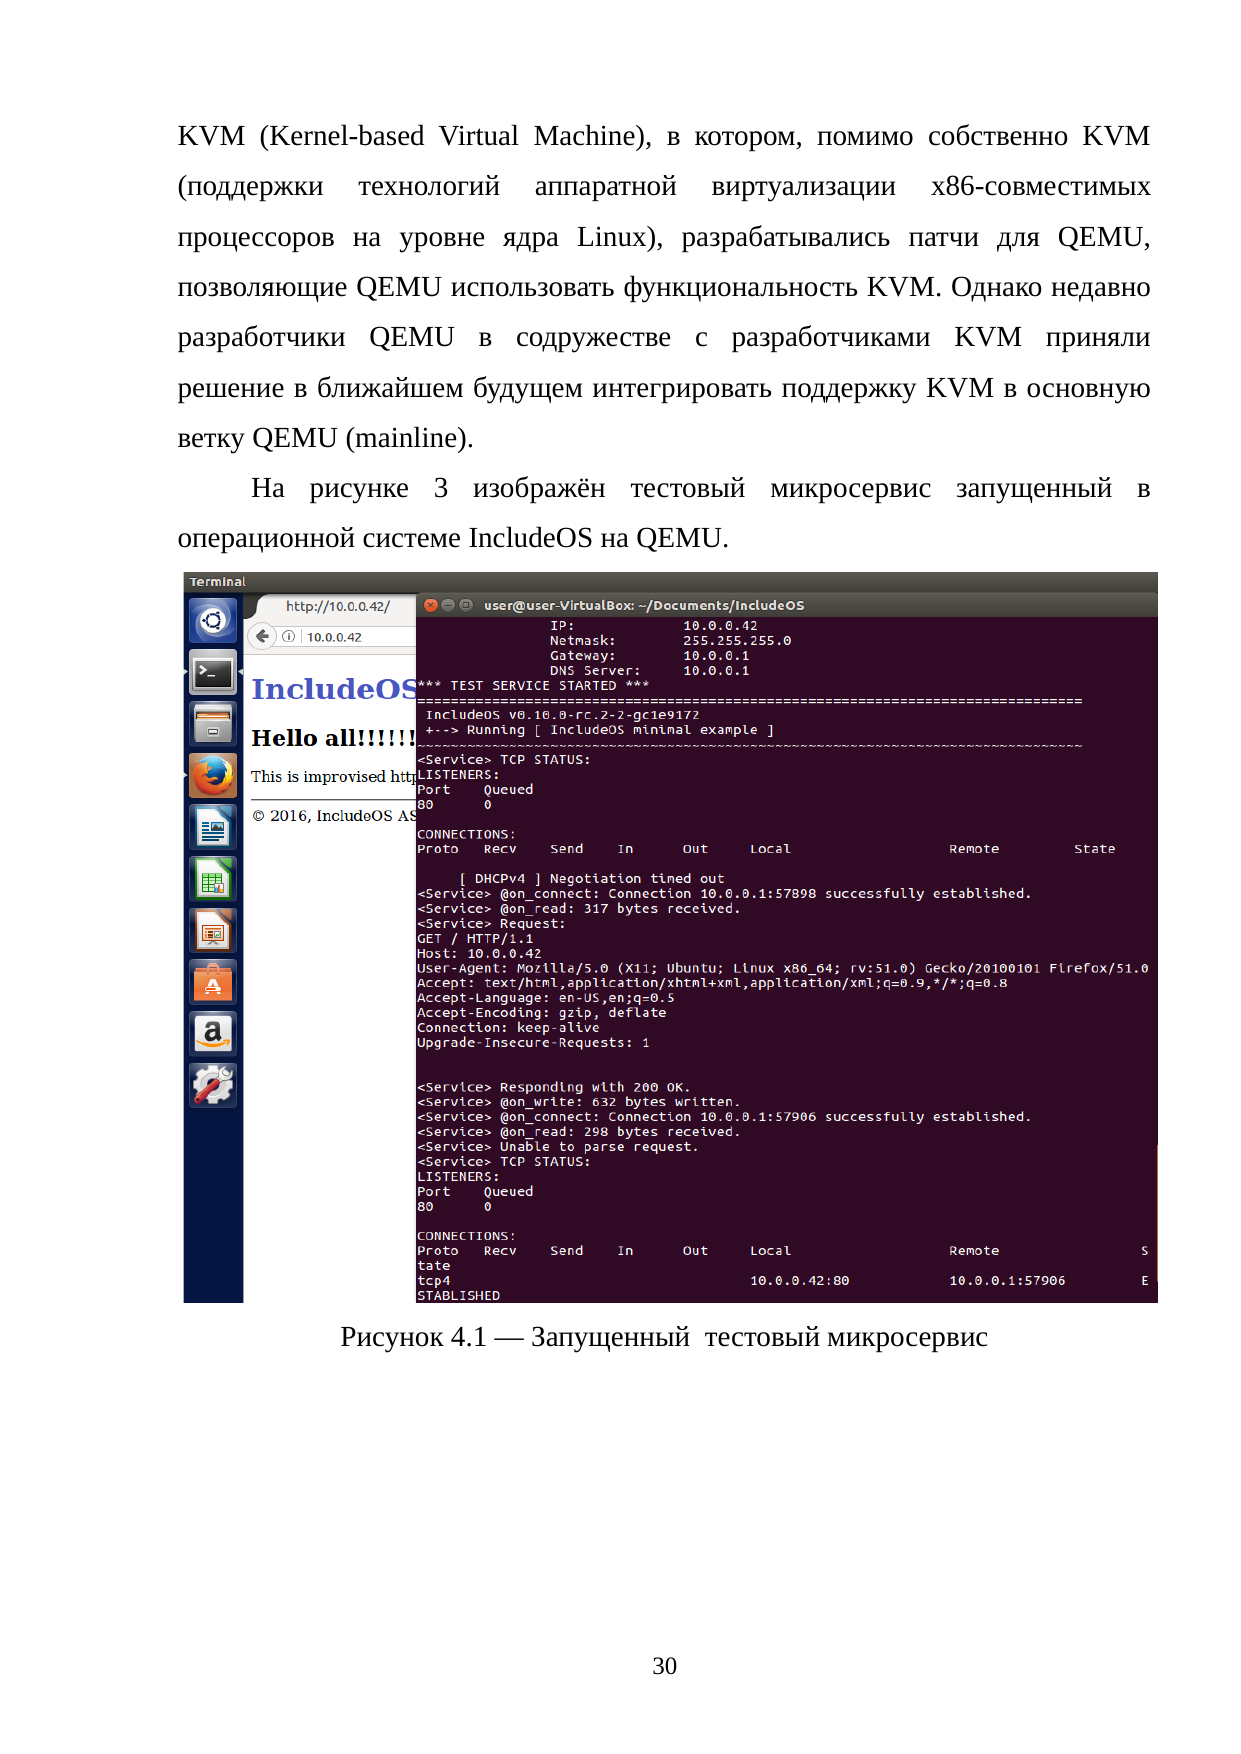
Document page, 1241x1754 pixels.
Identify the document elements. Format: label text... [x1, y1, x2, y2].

text Рисунок 4.1 — Запущенный тестовый микросервис [177, 1303, 1152, 1353]
text KVM (Kernel-based Virtual Machine), в котором, помимо собственно KVM (поддержки технологий аппаратной виртуализации x86-совместимых процессоров на уровне ядра Linux), разрабатывались патчи для QEMU, позволяющие QEMU использовать функциональность KVM. Однако недавно разработчики QEMU в содружестве с разработчиками KVM приняли решение в ближайшем будущем интегрировать поддержку KVM в основную ветку QEMU (mainline). [177, 118, 1152, 453]
picture [183, 572, 1158, 1303]
text На рисунке 3 изображён тестовый микросервис запущенный в операционной системе IncludeOS на QEMU. [177, 470, 1152, 554]
